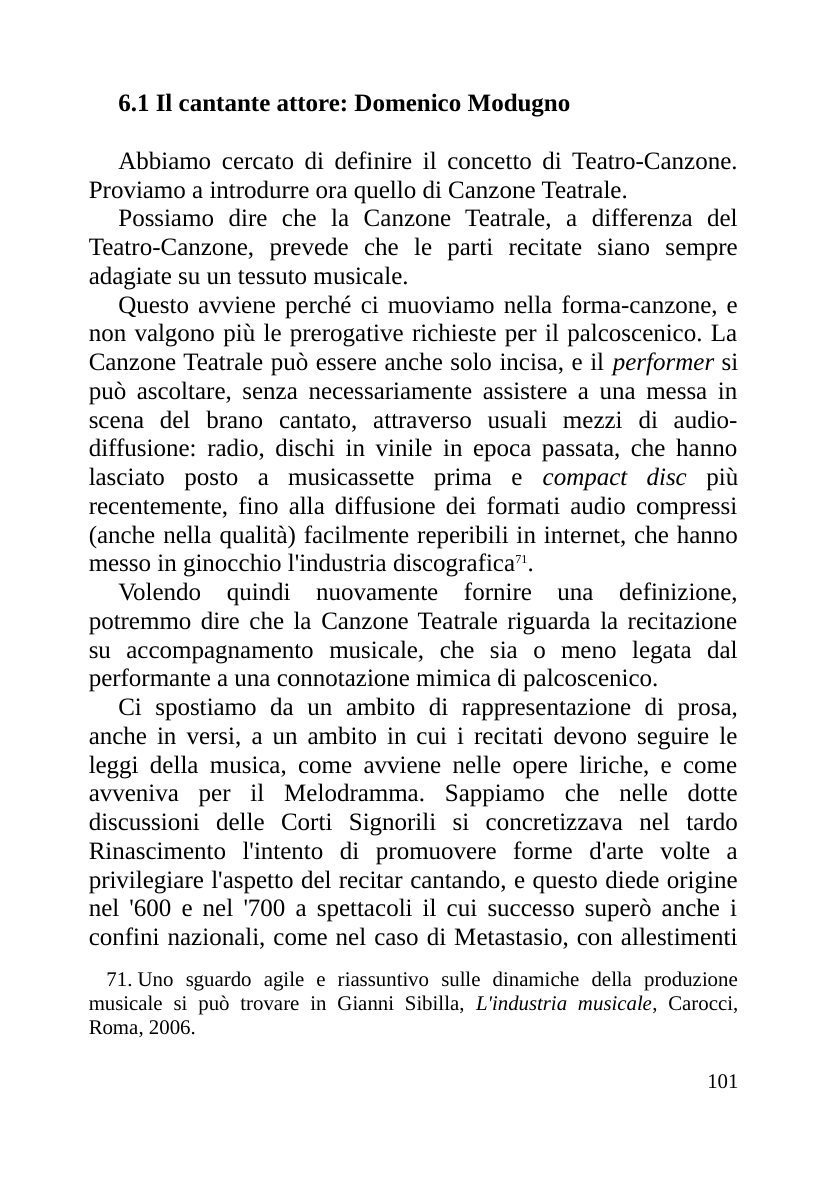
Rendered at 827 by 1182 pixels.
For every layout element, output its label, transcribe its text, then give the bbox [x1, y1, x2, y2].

text Ci spostiamo da un ambito di rappresentazione di prosa, anche in versi, a un ambito in cui i recitati devono seguire le leggi della musica, come avviene nelle opere liriche, e come avveniva per il Melodramma. Sappiamo che nelle dotte discussioni delle Corti Signorili si concretizzava nel tardo Rinascimento l'intento di promuovere forme d'arte volte a privilegiare l'aspetto del recitar cantando, e questo diede origine nel '600 e nel '700 a spettacoli il cui successo superò anche i confini nazionali, come nel caso di Metastasio, con allestimenti [88, 692, 738, 951]
text Uno sguardo agile e riassuntivo sulle dinamiche della produzione musicale si può trovare in Gianni Sibilla, L'industria musicale, Carocci, Roma, 2006. [88, 967, 738, 1039]
text Abbiamo cercato di definire il concetto di Teatro-Canzone. Proviamo a introdurre ora quello di Canzone Teatrale. [88, 146, 738, 203]
subtitle 6.1 Il cantante attore: Domenico Modugno [88, 88, 738, 117]
text Volendo quindi nuovamente fornire una definizione, potremmo dire che la Canzone Teatrale riguarda la recitazione su accompagnamento musicale, che sia o meno legata dal performante a una connotazione mimica di palcoscenico. [88, 577, 738, 692]
text Possiamo dire che la Canzone Teatrale, a differenza del Teatro-Canzone, prevede che le parti recitate siano sempre adagiate su un tessuto musicale. [88, 203, 738, 290]
text Questo avviene perché ci muoviamo nella forma-canzone, e non valgono più le prerogative richieste per il palcoscenico. La Canzone Teatrale può essere anche solo incisa, e il performer si può ascoltare, senza necessariamente assistere a una messa in scena del brano cantato, attraverso usuali mezzi di audio-diffusione: radio, dischi in vinile in epoca passata, che hanno lasciato posto a musicassette prima e compact disc più recentemente, fino alla diffusione dei formati audio compressi (anche nella qualità) facilmente reperibili in internet, che hanno messo in ginocchio l'industria discografica. [88, 290, 738, 577]
